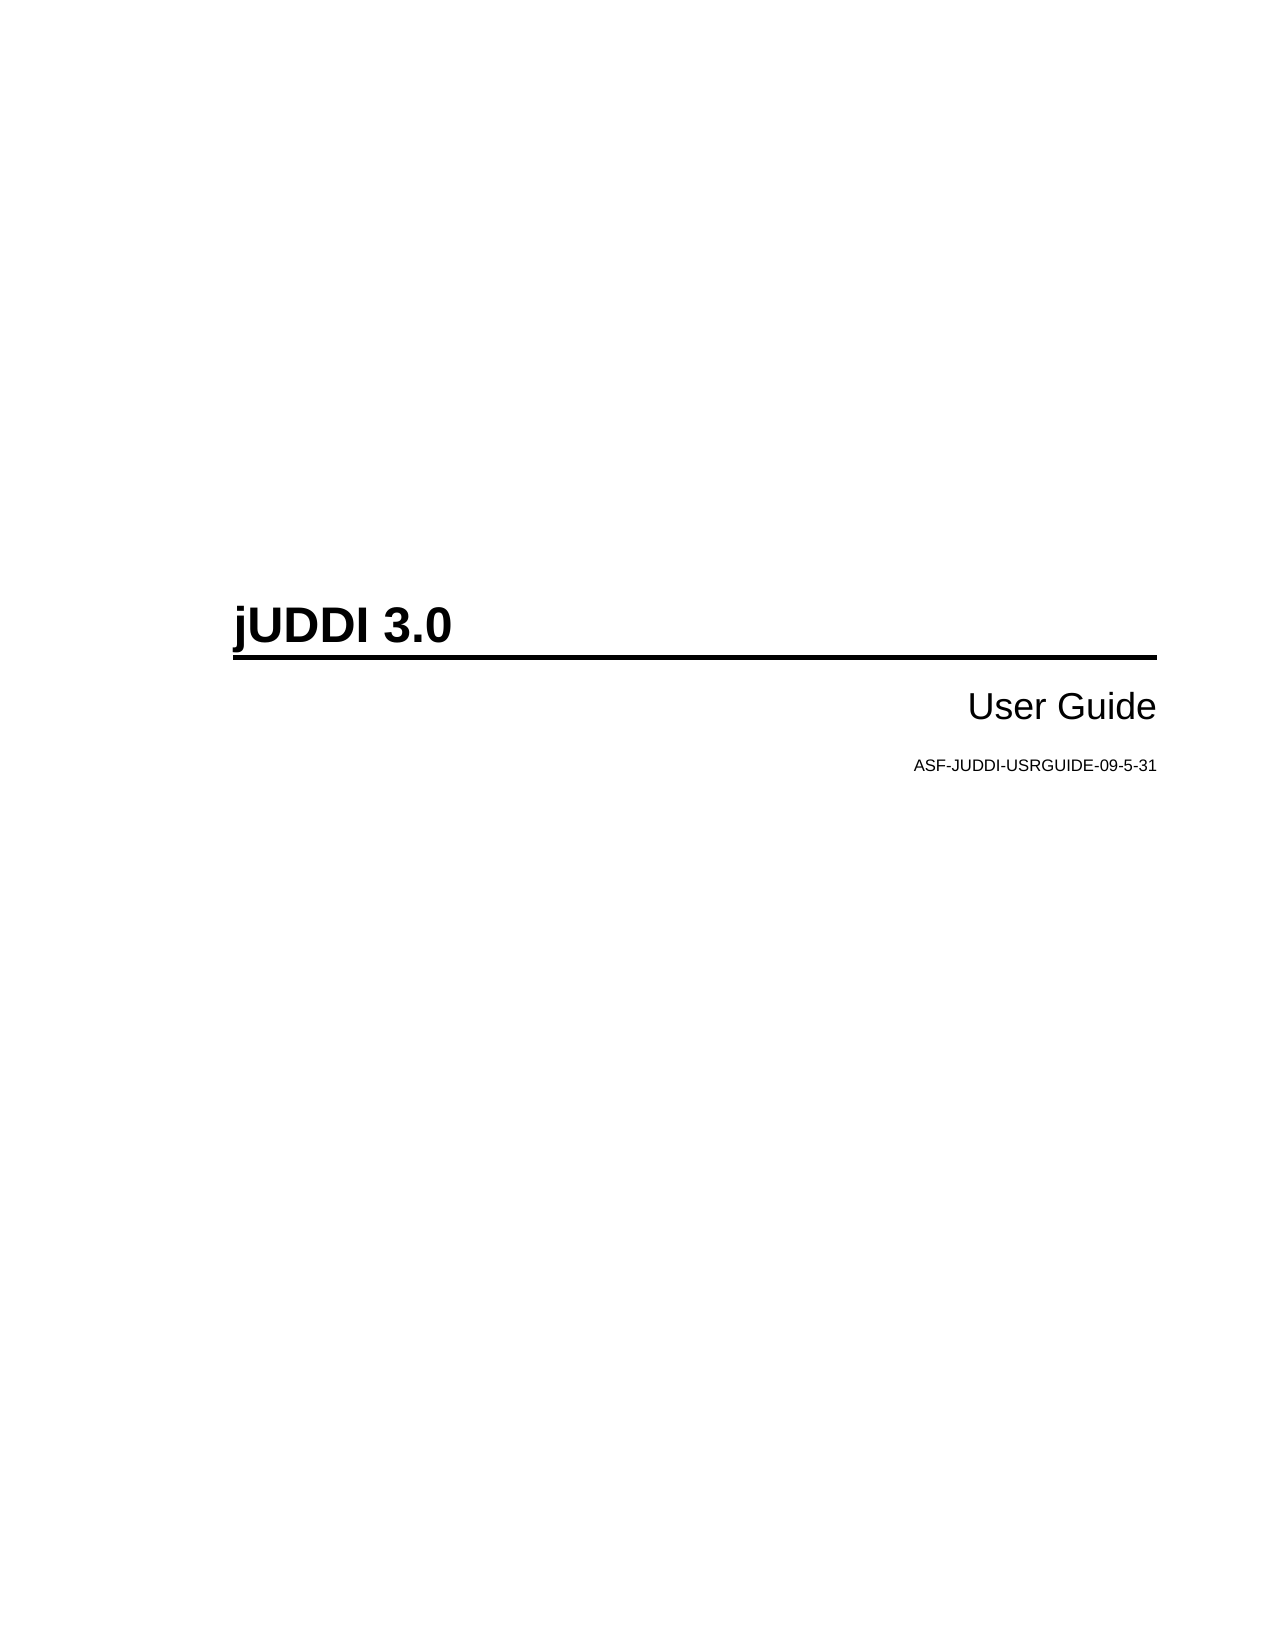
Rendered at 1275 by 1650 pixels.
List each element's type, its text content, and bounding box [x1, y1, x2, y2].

subtitle User Guide [233, 685, 1157, 727]
title jUDDI 3.0 [233, 597, 1157, 655]
text ASF-JUDDI-USRGUIDE-31/05/09 [233, 756, 1157, 775]
